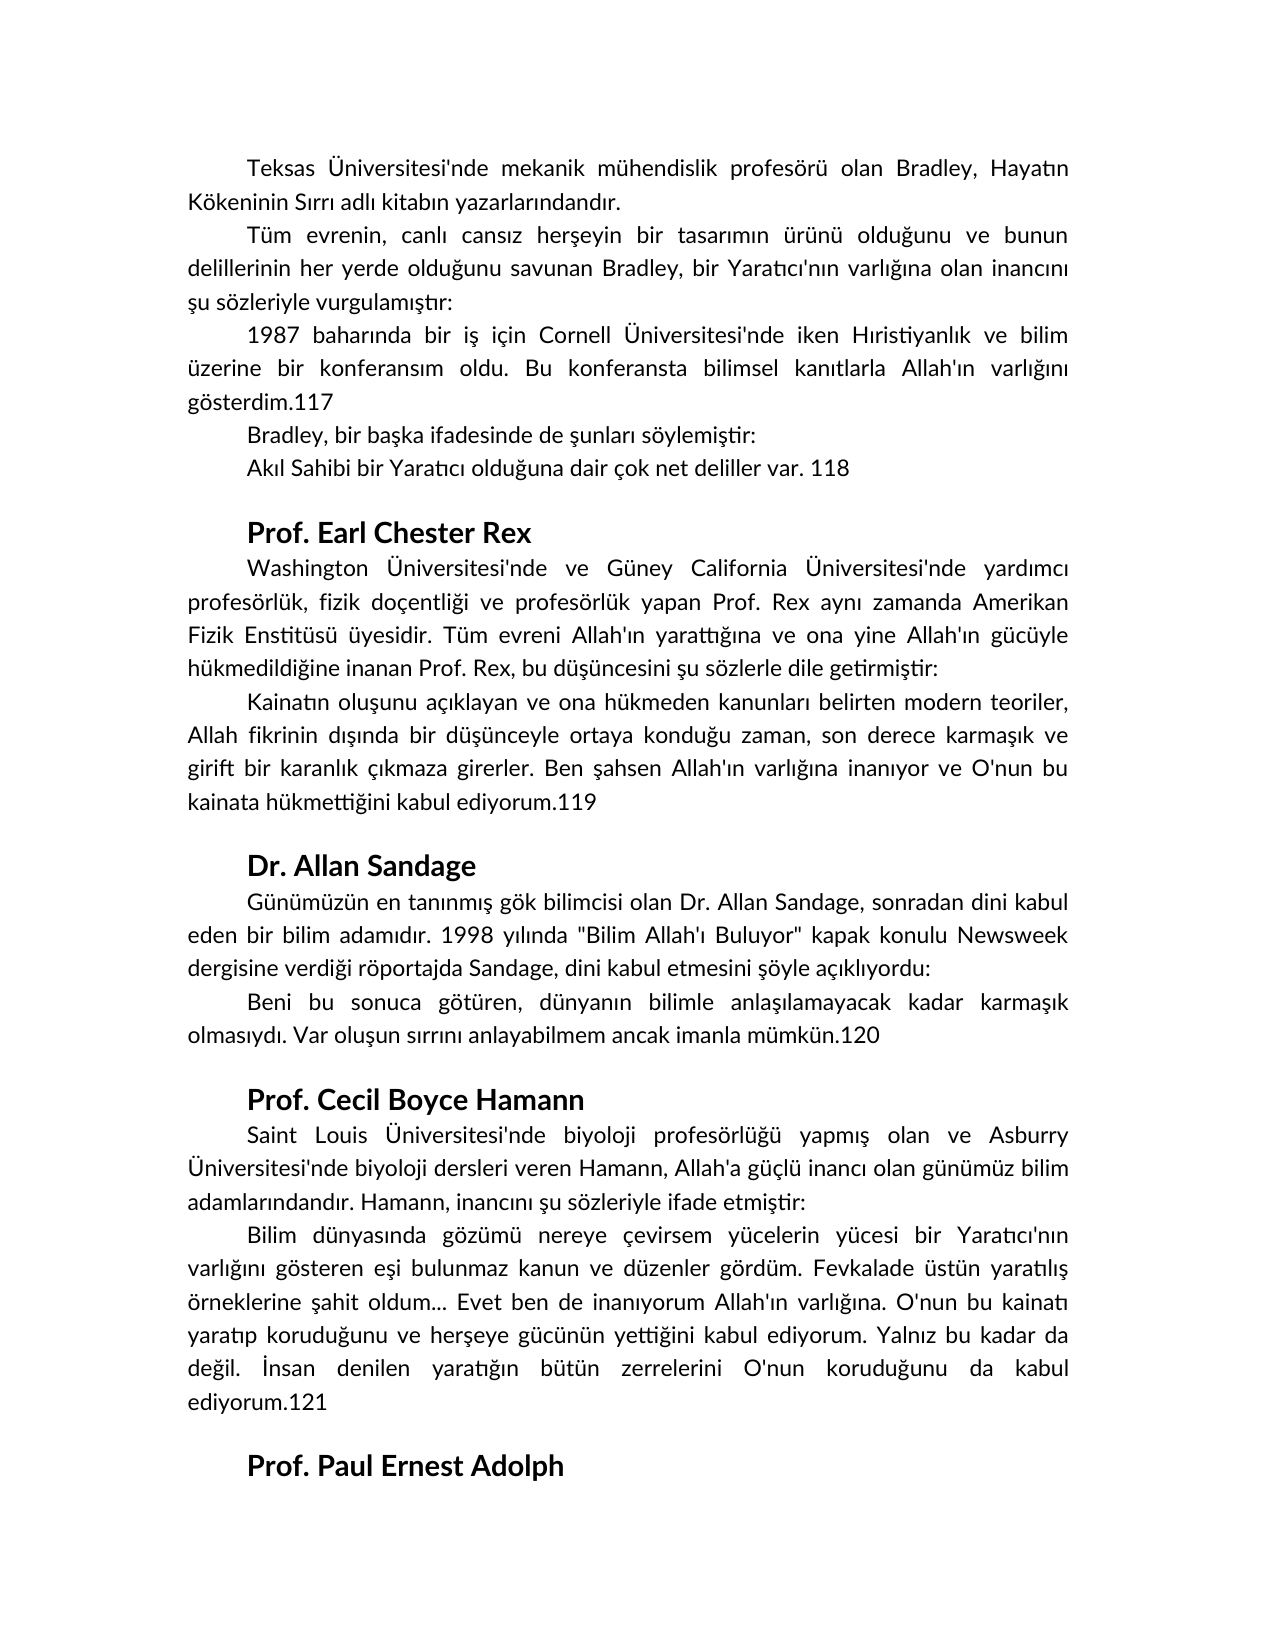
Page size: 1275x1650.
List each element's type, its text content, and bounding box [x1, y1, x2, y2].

text Tüm evrenin, canlı cansız herşeyin bir tasarımın ürünü olduğunu ve bunun delillerinin her yerde olduğunu savunan Bradley, bir Yaratıcı'nın varlığına olan inancını şu sözleriyle vurgulamıştır: [187, 217, 1070, 317]
text 1987 baharında bir iş için Cornell Üniversitesi'nde iken Hıristiyanlık ve bilim üzerine bir konferansım oldu. Bu konferansta bilimsel kanıtlarla Allah'ın varlığını gösterdim.117 [187, 317, 1070, 417]
text Akıl Sahibi bir Yaratıcı olduğuna dair çok net deliller var. 118 [187, 450, 1070, 483]
text Dr. Allan Sandage [187, 850, 1070, 883]
text Bilim dünyasında gözümü nereye çevirsem yücelerin yücesi bir Yaratıcı'nın varlığını gösteren eşi bulunmaz kanun ve düzenler gördüm. Fevkalade üstün yaratılış örneklerine şahit oldum... Evet ben de inanıyorum Allah'ın varlığına. O'nun bu kainatı yaratıp koruduğunu ve herşeye gücünün yettiğini kabul ediyorum. Yalnız bu kadar da değil. İnsan denilen yaratığın bütün zerrelerini O'nun koruduğunu da kabul ediyorum.121 [187, 1217, 1070, 1417]
text Prof. Earl Chester Rex [187, 517, 1070, 550]
text Bradley, bir başka ifadesinde de şunları söylemiştir: [187, 417, 1070, 450]
text Saint Louis Üniversitesi'nde biyoloji profesörlüğü yapmış olan ve Asburry Üniversitesi'nde biyoloji dersleri veren Hamann, Allah'a güçlü inancı olan günümüz bilim adamlarındandır. Hamann, inancını şu sözleriyle ifade etmiştir: [187, 1117, 1070, 1217]
text Beni bu sonuca götüren, dünyanın bilimle anlaşılamayacak kadar karmaşık olmasıydı. Var oluşun sırrını anlayabilmem ancak imanla mümkün.120 [187, 983, 1070, 1050]
text Prof. Cecil Boyce Hamann [187, 1083, 1070, 1117]
text Prof. Paul Ernest Adolph [187, 1450, 1070, 1483]
text Günümüzün en tanınmış gök bilimcisi olan Dr. Allan Sandage, sonradan dini kabul eden bir bilim adamıdır. 1998 yılında "Bilim Allah'ı Buluyor" kapak konulu Newsweek dergisine verdiği röportajda Sandage, dini kabul etmesini şöyle açıklıyordu: [187, 883, 1070, 983]
text Washington Üniversitesi'nde ve Güney California Üniversitesi'nde yardımcı profesörlük, fizik doçentliği ve profesörlük yapan Prof. Rex aynı zamanda Amerikan Fizik Enstitüsü üyesidir. Tüm evreni Allah'ın yarattığına ve ona yine Allah'ın gücüyle hükmedildiğine inanan Prof. Rex, bu düşüncesini şu sözlerle dile getirmiştir: [187, 550, 1070, 683]
text Kainatın oluşunu açıklayan ve ona hükmeden kanunları belirten modern teoriler, Allah fikrinin dışında bir düşünceyle ortaya konduğu zaman, son derece karmaşık ve girift bir karanlık çıkmaza girerler. Ben şahsen Allah'ın varlığına inanıyor ve O'nun bu kainata hükmettiğini kabul ediyorum.119 [187, 683, 1070, 817]
text Teksas Üniversitesi'nde mekanik mühendislik profesörü olan Bradley, Hayatın Kökeninin Sırrı adlı kitabın yazarlarındandır. [187, 150, 1070, 217]
